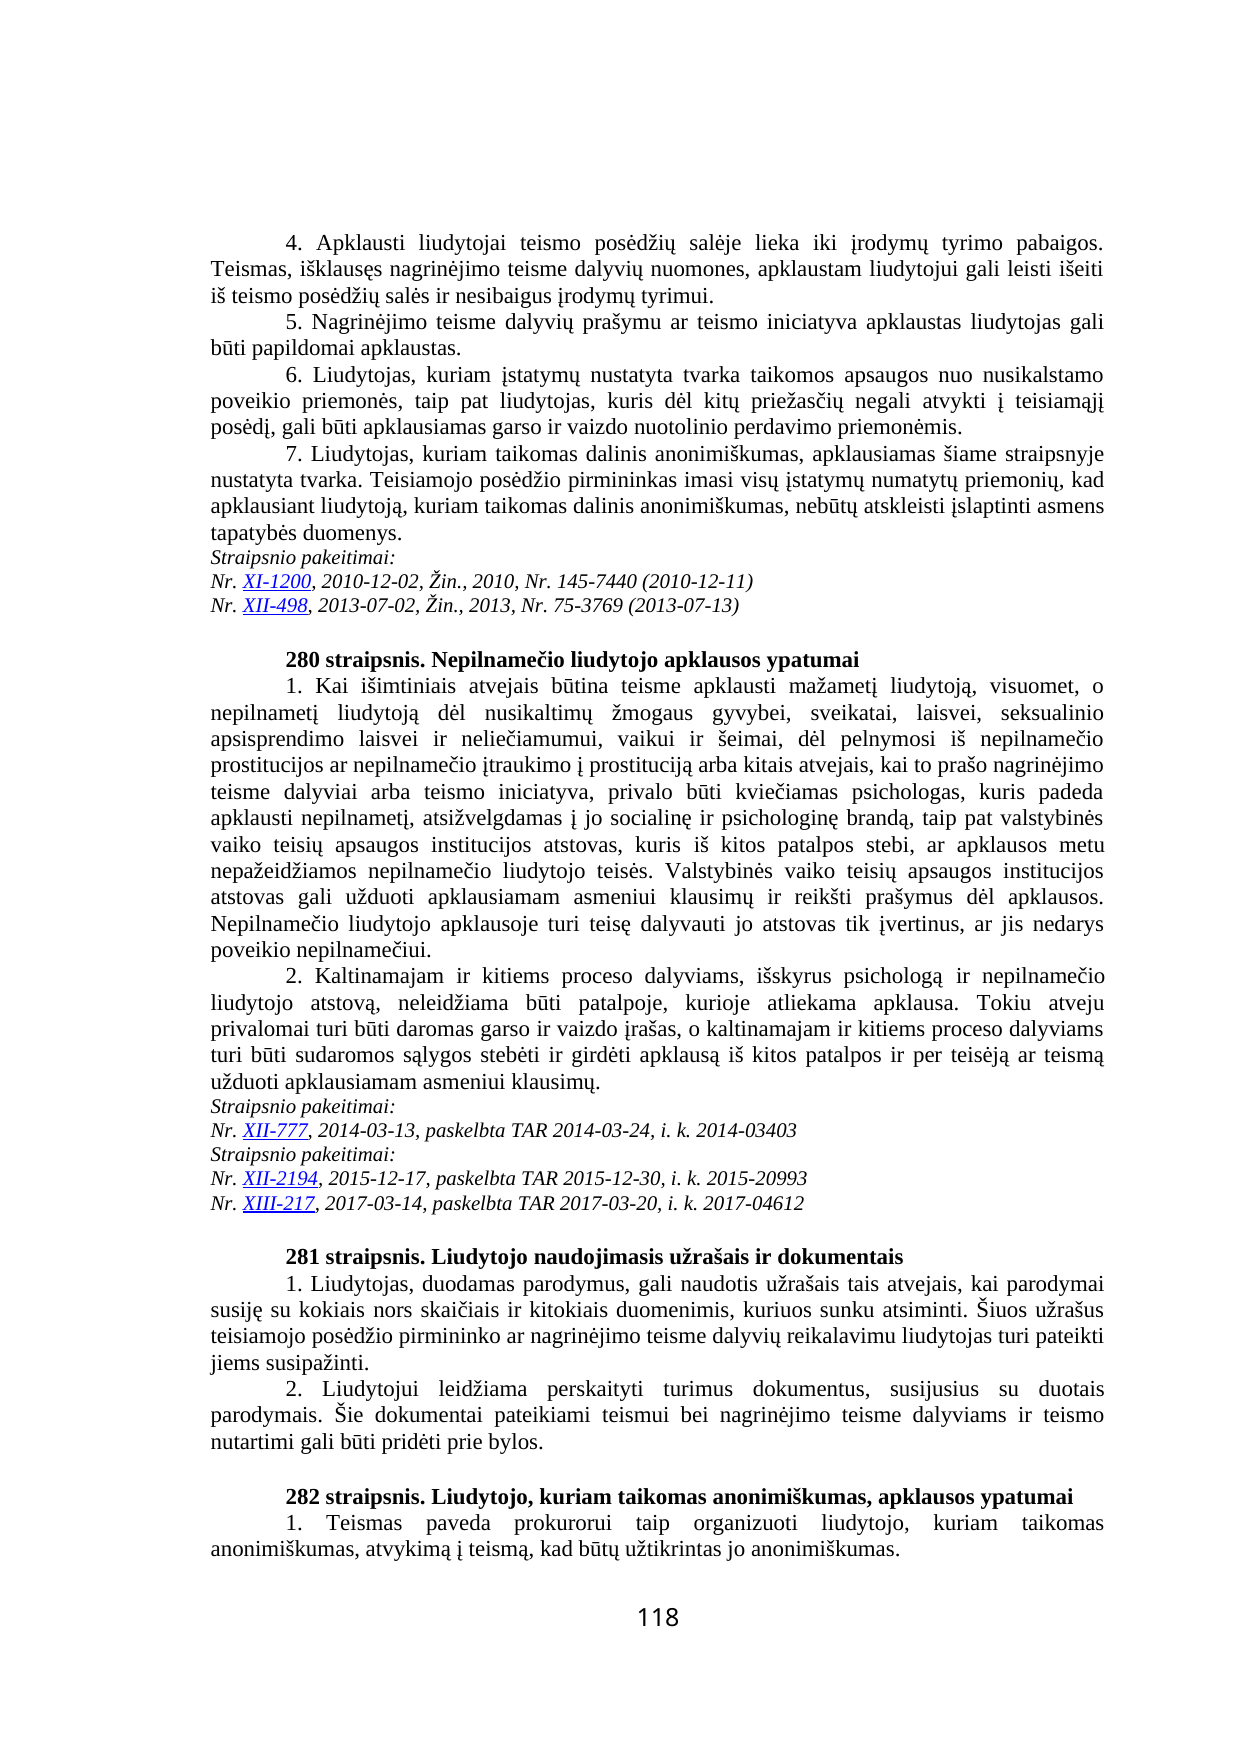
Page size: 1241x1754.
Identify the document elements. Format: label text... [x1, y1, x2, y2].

text Nr. XII-777, 2014-03-13, paskelbta TAR 2014-03-24, i. k. 2014-03403 [210, 1118, 1105, 1142]
text 5. Nagrinėjimo teisme dalyvių prašymu ar teismo iniciatyva apklaustas liudytojas gali būti papildomai apklaustas. [210, 308, 1105, 361]
text Nr. XII-498, 2013-07-02, Žin., 2013, Nr. 75-3769 (2013-07-13) [210, 593, 1105, 617]
text 4. Apklausti liudytojai teismo posėdžių salėje lieka iki įrodymų tyrimo pabaigos. Teismas, išklausęs nagrinėjimo teisme dalyvių nuomones, apklaustam liudytojui gali leisti išeiti iš teismo posėdžių salės ir nesibaigus įrodymų tyrimui. [210, 229, 1105, 308]
text 1. Kai išimtiniais atvejais būtina teisme apklausti mažametį liudytoją, visuomet, o nepilnametį liudytoją dėl nusikaltimų žmogaus gyvybei, sveikatai, laisvei, seksualinio apsisprendimo laisvei ir neliečiamumui, vaikui ir šeimai, dėl pelnymosi iš nepilnamečio prostitucijos ar nepilnamečio įtraukimo į prostituciją arba kitais atvejais, kai to prašo nagrinėjimo teisme dalyviai arba teismo iniciatyva, privalo būti kviečiamas psichologas, kuris padeda apklausti nepilnametį, atsižvelgdamas į jo socialinę ir psichologinę brandą, taip pat valstybinės vaiko teisių apsaugos institucijos atstovas, kuris iš kitos patalpos stebi, ar apklausos metu nepažeidžiamos nepilnamečio liudytojo teisės. Valstybinės vaiko teisių apsaugos institucijos atstovas gali užduoti apklausiamam asmeniui klausimų ir reikšti prašymus dėl apklausos. Nepilnamečio liudytojo apklausoje turi teisę dalyvauti jo atstovas tik įvertinus, ar jis nedarys poveikio nepilnamečiui. [210, 672, 1105, 962]
text 2. Liudytojui leidžiama perskaityti turimus dokumentus, susijusius su duotais parodymais. Šie dokumentai pateikiami teismui bei nagrinėjimo teisme dalyviams ir teismo nutartimi gali būti pridėti prie bylos. [210, 1375, 1105, 1454]
text 2. Kaltinamajam ir kitiems proceso dalyviams, išskyrus psichologą ir nepilnamečio liudytojo atstovą, neleidžiama būti patalpoje, kurioje atliekama apklausa. Tokiu atveju privalomai turi būti daromas garso ir vaizdo įrašas, o kaltinamajam ir kitiems proceso dalyviams turi būti sudaromos sąlygos stebėti ir girdėti apklausą iš kitos patalpos ir per teisėją ar teismą užduoti apklausiamam asmeniui klausimų. [210, 962, 1105, 1094]
text Nr. XI-1200, 2010-12-02, Žin., 2010, Nr. 145-7440 (2010-12-11) [210, 569, 1105, 593]
text 1. Liudytojas, duodamas parodymus, gali naudotis užrašais tais atvejais, kai parodymai susiję su kokiais nors skaičiais ir kitokiais duomenimis, kuriuos sunku atsiminti. Šiuos užrašus teisiamojo posėdžio pirmininko ar nagrinėjimo teisme dalyvių reikalavimu liudytojas turi pateikti jiems susipažinti. [210, 1269, 1105, 1375]
text 6. Liudytojas, kuriam įstatymų nustatyta tvarka taikomos apsaugos nuo nusikalstamo poveikio priemonės, taip pat liudytojas, kuris dėl kitų priežasčių negali atvykti į teisiamąjį posėdį, gali būti apklausiamas garso ir vaizdo nuotolinio perdavimo priemonėmis. [210, 361, 1105, 440]
text Straipsnio pakeitimai: [210, 545, 1105, 569]
text 1. Teismas paveda prokurorui taip organizuoti liudytojo, kuriam taikomas anonimiškumas, atvykimą į teismą, kad būtų užtikrintas jo anonimiškumas. [210, 1509, 1105, 1562]
text Straipsnio pakeitimai: [210, 1094, 1105, 1118]
text 281 straipsnis. Liudytojo naudojimasis užrašais ir dokumentais [210, 1243, 1105, 1269]
text Nr. XII-2194, 2015-12-17, paskelbta TAR 2015-12-30, i. k. 2015-20993 [210, 1166, 1105, 1190]
text Nr. XIII-217, 2017-03-14, paskelbta TAR 2017-03-20, i. k. 2017-04612 [210, 1190, 1105, 1214]
text 282 straipsnis. Liudytojo, kuriam taikomas anonimiškumas, apklausos ypatumai [285, 1483, 1105, 1509]
text Straipsnio pakeitimai: [210, 1142, 1105, 1166]
text 280 straipsnis. Nepilnamečio liudytojo apklausos ypatumai [210, 646, 1105, 672]
text 7. Liudytojas, kuriam taikomas dalinis anonimiškumas, apklausiamas šiame straipsnyje nustatyta tvarka. Teisiamojo posėdžio pirmininkas imasi visų įstatymų numatytų priemonių, kad apklausiant liudytoją, kuriam taikomas dalinis anonimiškumas, nebūtų atskleisti įslaptinti asmens tapatybės duomenys. [210, 440, 1105, 545]
